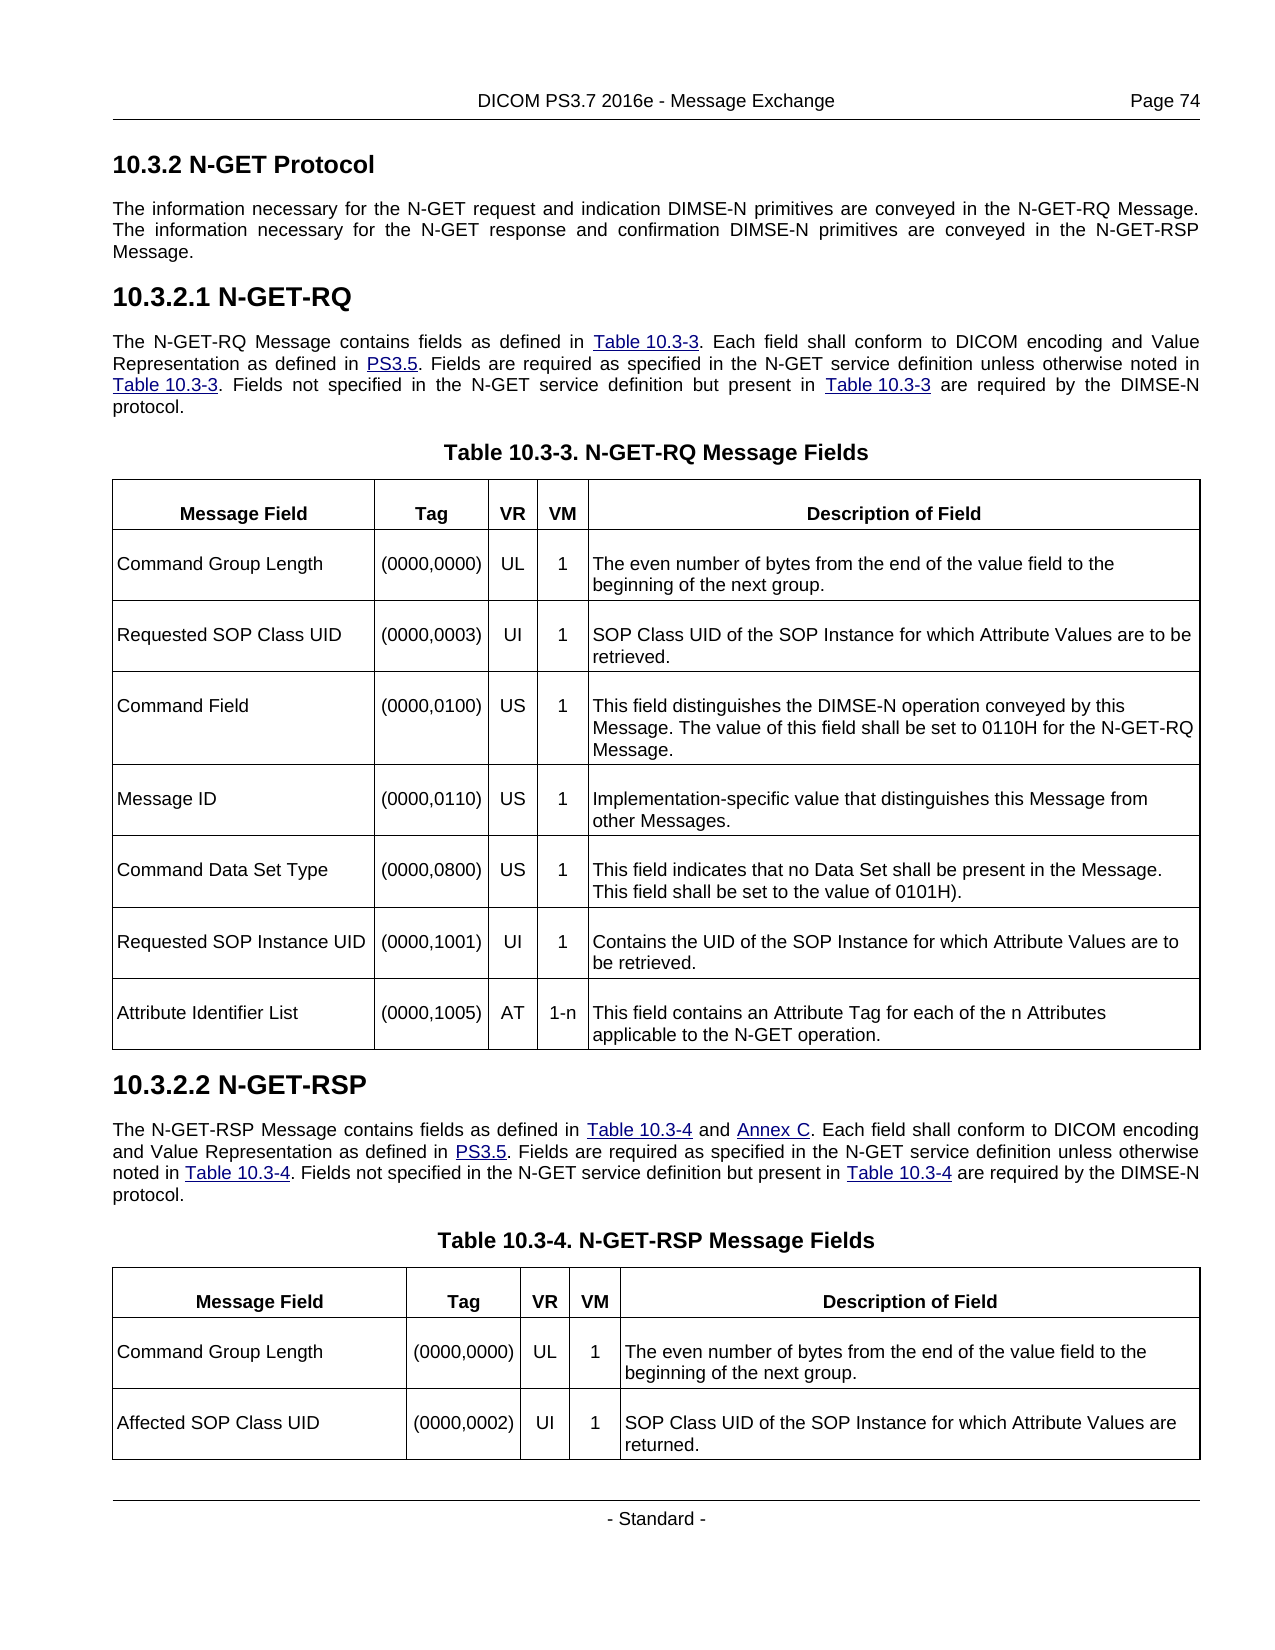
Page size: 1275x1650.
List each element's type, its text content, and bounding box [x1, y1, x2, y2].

text The information necessary for the N-GET request and indication DIMSE-N primitives are conveyed in the N-GET-RQ Message. The information necessary for the N-GET response and confirmation DIMSE-N primitives are conveyed in the N-GET-RSP Message. [112, 197, 1200, 262]
table_cell (0000,0002) [407, 1389, 520, 1459]
table_cell 1-n [538, 979, 588, 1049]
table_header VM [538, 480, 588, 529]
table_cell AT [489, 979, 537, 1049]
table_header VR [521, 1268, 569, 1317]
table_cell Requested SOP Class UID [113, 601, 374, 671]
table_cell US [489, 836, 537, 907]
table_cell Implementation-specific value that distinguishes this Message from other Messages. [589, 765, 1199, 835]
table_cell 1 [538, 836, 588, 907]
table_header VM [570, 1268, 620, 1317]
table_cell Requested SOP Instance UID [113, 908, 374, 978]
table_cell UL [521, 1318, 569, 1388]
table_cell US [489, 672, 537, 764]
table_cell US [489, 765, 537, 835]
table_cell 1 [570, 1389, 620, 1459]
table_cell The even number of bytes from the end of the value field to the beginning of the next group. [589, 530, 1199, 600]
table_cell Command Group Length [113, 530, 374, 600]
table_cell UL [489, 530, 537, 600]
table_cell UI [489, 601, 537, 671]
text Table 10.3-3. N-GET-RQ Message Fields [112, 440, 1200, 466]
table_cell UI [521, 1389, 569, 1459]
table_cell This field distinguishes the DIMSE-N operation conveyed by this Message. The value of this field shall be set to 0110H for the N-GET-RQ Message. [589, 672, 1199, 764]
table_cell 1 [570, 1318, 620, 1388]
table_cell Message ID [113, 765, 374, 835]
table_header Message Field [113, 1268, 406, 1317]
table_header Tag [375, 480, 488, 529]
table_cell Contains the UID of the SOP Instance for which Attribute Values are to be retrieved. [589, 908, 1199, 978]
table_header Message Field [113, 480, 374, 529]
table_header Tag [407, 1268, 520, 1317]
table_cell This field contains an Attribute Tag for each of the n Attributes applicable to the N-GET operation. [589, 979, 1199, 1049]
table_cell (0000,0000) [407, 1318, 520, 1388]
table_cell (0000,0003) [375, 601, 488, 671]
table_header VR [489, 480, 537, 529]
text 10.3.2.1 N-GET-RQ [112, 281, 1200, 312]
text Table 10.3-4. N-GET-RSP Message Fields [112, 1228, 1200, 1253]
table_cell (0000,0110) [375, 765, 488, 835]
table_cell Command Field [113, 672, 374, 764]
table_cell This field indicates that no Data Set shall be present in the Message. This field shall be set to the value of 0101H). [589, 836, 1199, 907]
table_cell Affected SOP Class UID [113, 1389, 406, 1459]
text The N-GET-RQ Message contains fields as defined in Table 10.3-3. Each field shall conform to DICOM encoding and Value Representation as defined in PS3.5. Fields are required as specified in the N-GET service definition unless otherwise noted in Table 10.3-3. Fields not specified in the N-GET service definition but present in Table 10.3-3 are required by the DIMSE-N protocol. [112, 331, 1200, 417]
text 10.3.2.2 N-GET-RSP [112, 1069, 1200, 1100]
table_cell (0000,0800) [375, 836, 488, 907]
table_cell Command Group Length [113, 1318, 406, 1388]
table_cell 1 [538, 765, 588, 835]
table_cell (0000,0000) [375, 530, 488, 600]
table_cell The even number of bytes from the end of the value field to the beginning of the next group. [621, 1318, 1199, 1388]
table_cell SOP Class UID of the SOP Instance for which Attribute Values are to be retrieved. [589, 601, 1199, 671]
table_cell UI [489, 908, 537, 978]
table_cell 1 [538, 601, 588, 671]
table_cell (0000,0100) [375, 672, 488, 764]
table_cell (0000,1005) [375, 979, 488, 1049]
table_cell Command Data Set Type [113, 836, 374, 907]
table_header Description of Field [621, 1268, 1199, 1317]
table_header Description of Field [589, 480, 1199, 529]
table_cell (0000,1001) [375, 908, 488, 978]
table_cell 1 [538, 672, 588, 764]
table_cell 1 [538, 908, 588, 978]
table_cell Attribute Identifier List [113, 979, 374, 1049]
text The N-GET-RSP Message contains fields as defined in Table 10.3-4 and Annex C. Each field shall conform to DICOM encoding and Value Representation as defined in PS3.5. Fields are required as specified in the N-GET service definition unless otherwise noted in Table 10.3-4. Fields not specified in the N-GET service definition but present in Table 10.3-4 are required by the DIMSE-N protocol. [112, 1119, 1200, 1205]
text 10.3.2 N-GET Protocol [112, 150, 1200, 179]
table_cell SOP Class UID of the SOP Instance for which Attribute Values are returned. [621, 1389, 1199, 1459]
table_cell 1 [538, 530, 588, 600]
